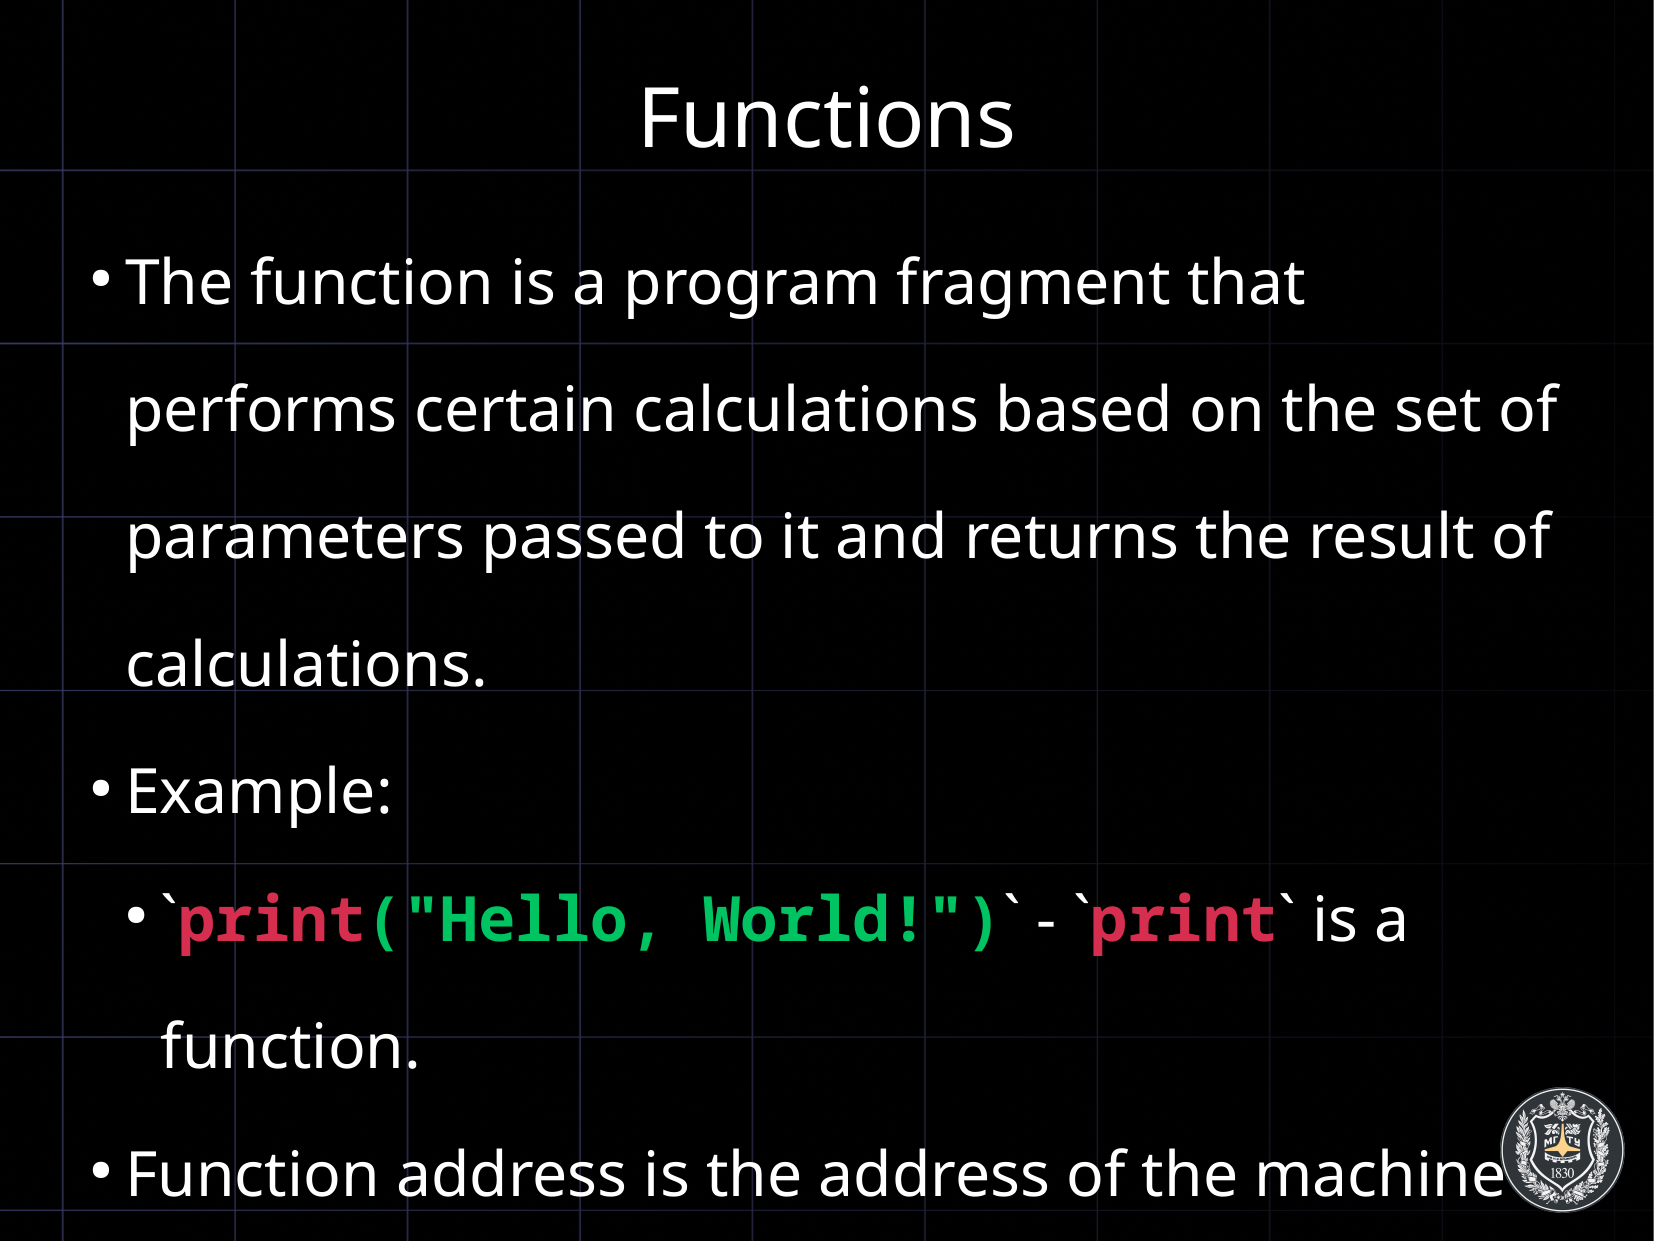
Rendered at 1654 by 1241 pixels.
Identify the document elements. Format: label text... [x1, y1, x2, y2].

title Functions [82, 37, 1571, 187]
text_box The function is a program fragment that performs certain calculations based on the set of parameters passed to it and returns the result of calculations. Example: `print("Hello, World!")` - `print` is a function. Function address is the address of the machine instruction at which its execution begins. [75, 187, 1576, 1201]
picture [0, 0, 1654, 1241]
